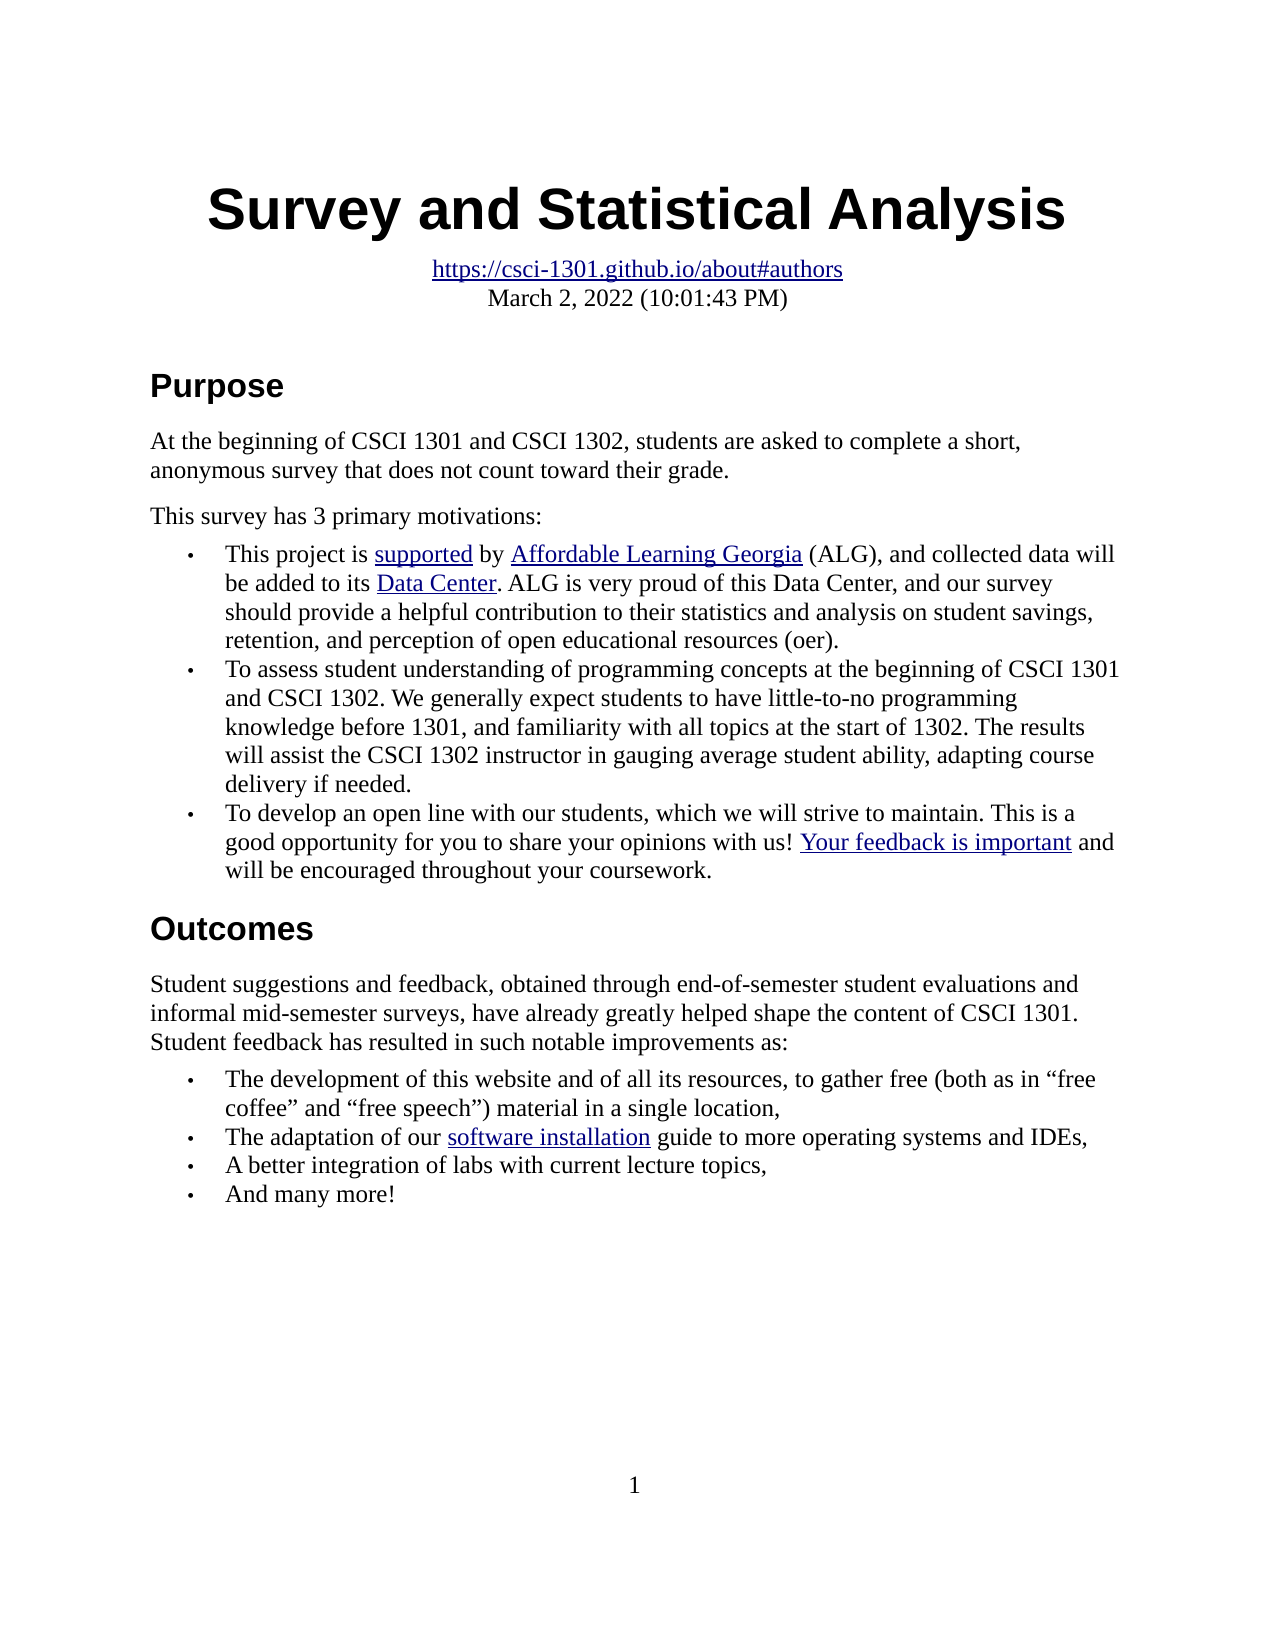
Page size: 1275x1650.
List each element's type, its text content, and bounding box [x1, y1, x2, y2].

text Student suggestions and feedback, obtained through end-of-semester student evaluations and informal mid-semester surveys, have already greatly helped shape the content of CSCI 1301. Student feedback has resulted in such notable improvements as: [150, 969, 1125, 1055]
title Survey and Statistical Analysis [150, 175, 1125, 242]
list This project is supported by Affordable Learning Georgia (ALG), and collected data will be added to its Data Center. ALG is very proud of this Data Center, and our survey should provide a helpful contribution to their statistics and analysis on student savings, retention, and perception of open educational resources (oer). [187, 539, 1125, 654]
list The adaptation of our software installation guide to more operating systems and IDEs, [187, 1122, 1125, 1151]
list A better integration of labs with current lecture topics, [187, 1151, 1125, 1179]
list To assess student understanding of programming concepts at the beginning of CSCI 1301 and CSCI 1302. We generally expect students to have little-to-no programming knowledge before 1301, and familiarity with all topics at the start of 1302. The results will assist the CSCI 1302 instructor in gauging average student ability, adapting course delivery if needed. [187, 654, 1125, 798]
text March 2, 2022 (10:01:43 PM) [150, 283, 1125, 312]
list The development of this website and of all its resources, to gather free (both as in “free coffee” and “free speech”) material in a single location, [187, 1064, 1125, 1122]
list And many more! [187, 1179, 1125, 1208]
list To develop an open line with our students, which we will strive to maintain. This is a good opportunity for you to share your opinions with us! Your feedback is important and will be encouraged throughout your coursework. [187, 798, 1125, 884]
text At the beginning of CSCI 1301 and CSCI 1302, students are asked to complete a short, anonymous survey that does not count toward their grade. [150, 426, 1125, 483]
text https://csci-1301.github.io/about#authors [150, 254, 1125, 283]
text This survey has 3 primary motivations: [150, 501, 1125, 530]
subtitle Outcomes [150, 909, 1125, 948]
subtitle Purpose [150, 366, 1125, 404]
